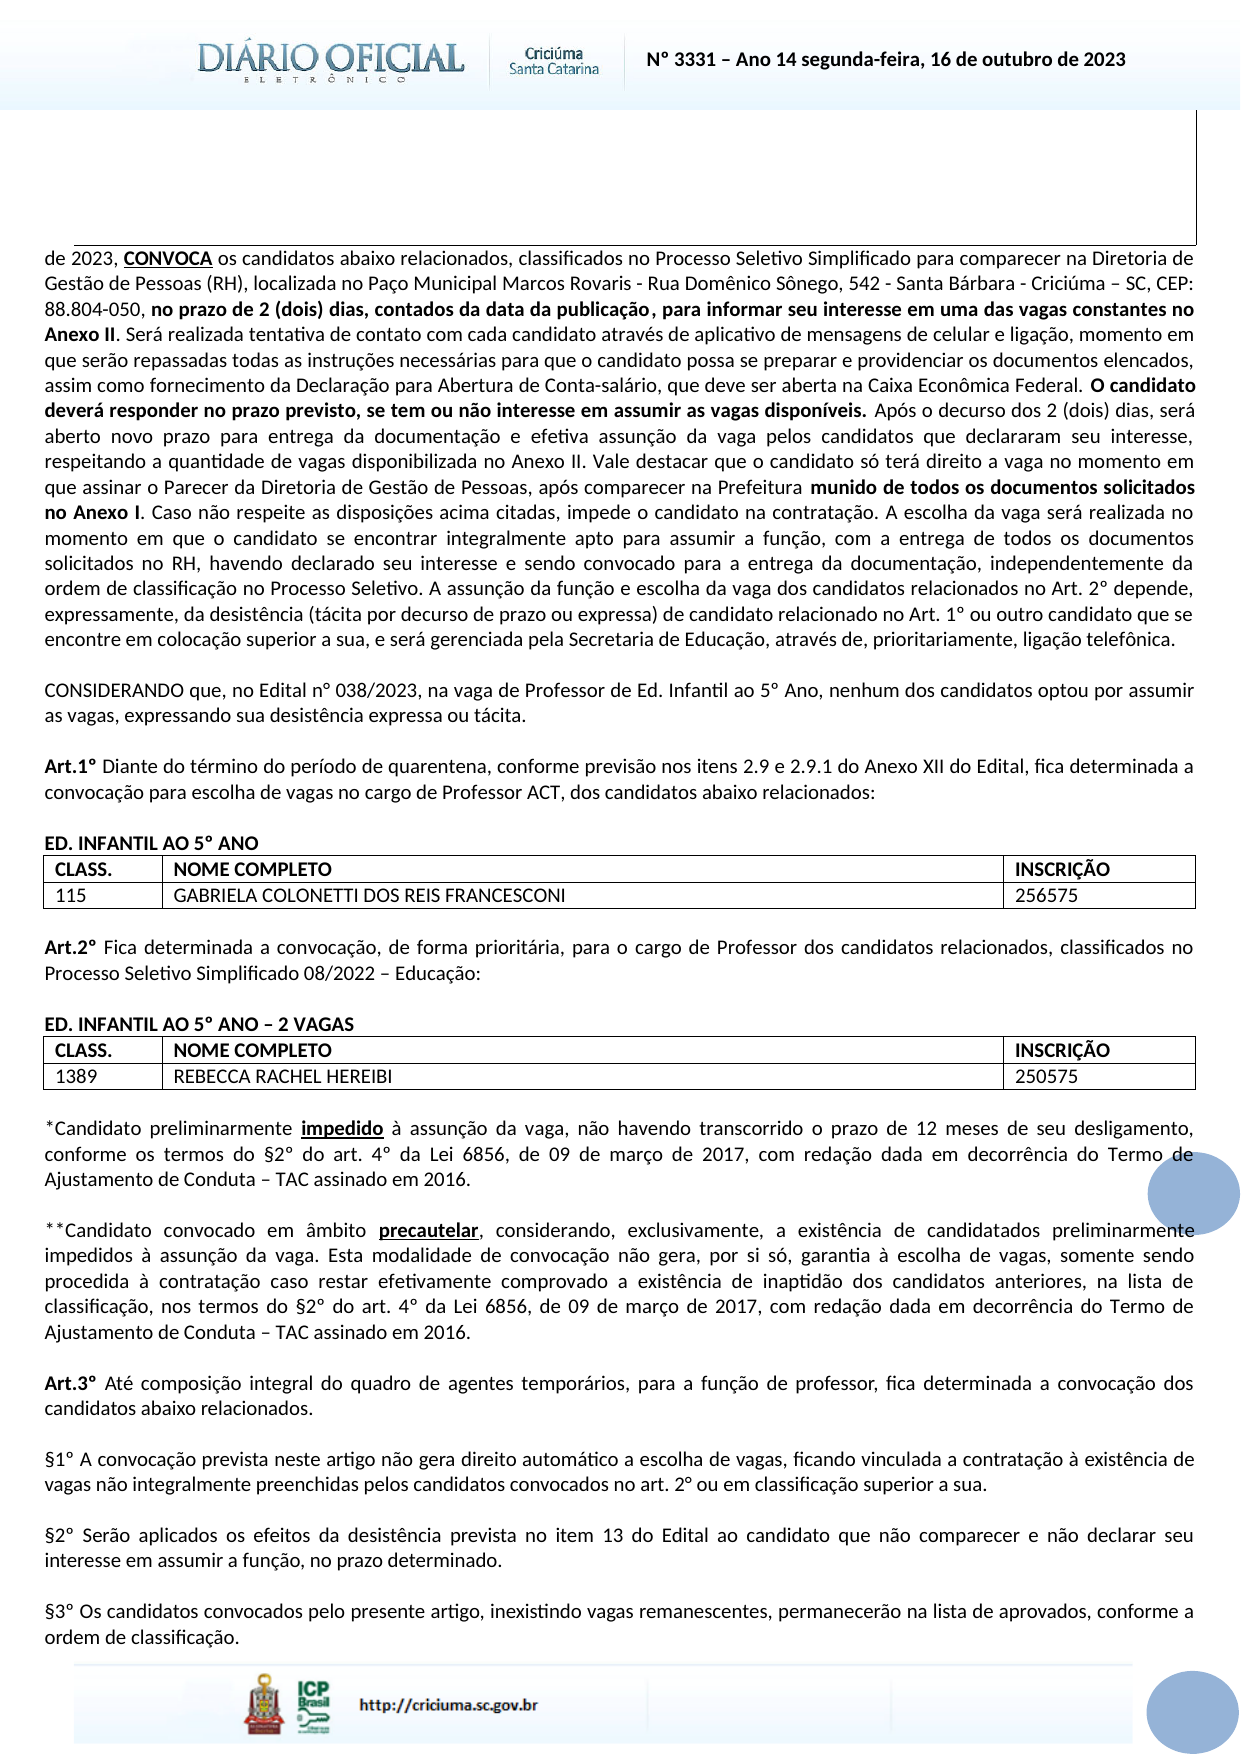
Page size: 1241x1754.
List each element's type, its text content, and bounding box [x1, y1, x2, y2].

text **Candidato convocado em âmbito precautelar, considerando, exclusivamente, a existência de candidatados preliminarmente impedidos à assunção da vaga. Esta modalidade de convocação não gera, por si só, garantia à escolha de vagas, somente sendo procedida à contratação caso restar efetivamente comprovado a existência de inaptidão dos candidatos anteriores, na lista de classificação, nos termos do §2º do art. 4º da Lei 6856, de 09 de março de 2017, com redação dada em decorrência do Termo de Ajustamento de Conduta – TAC assinado em 2016. [44, 1217, 1196, 1344]
table_cell 115 [44, 883, 162, 908]
table_cell GABRIELA COLONETTI DOS REIS FRANCESCONI [163, 883, 1003, 908]
text §1º A convocação prevista neste artigo não gera direito automático a escolha de vagas, ficando vinculada a contratação à existência de vagas não integralmente preenchidas pelos candidatos convocados no art. 2° ou em classificação superior a sua. [44, 1446, 1196, 1497]
table_header CLASS. [44, 856, 162, 882]
table_cell 256575 [1004, 883, 1195, 908]
table_cell 1389 [44, 1064, 162, 1089]
table_cell REBECCA RACHEL HEREIBI [163, 1064, 1003, 1089]
text Art.3º Até composição integral do quadro de agentes temporários, para a função de professor, fica determinada a convocação dos candidatos abaixo relacionados. [44, 1370, 1196, 1421]
text §3º Os candidatos convocados pelo presente artigo, inexistindo vagas remanescentes, permanecerão na lista de aprovados, conforme a ordem de classificação. [44, 1598, 1196, 1649]
table_header CLASS. [44, 1037, 162, 1063]
text Art.1º Diante do término do período de quarentena, conforme previsão nos itens 2.9 e 2.9.1 do Anexo XII do Edital, fica determinada a convocação para escolha de vagas no cargo de Professor ACT, dos candidatos abaixo relacionados: [44, 753, 1196, 804]
table_header NOME COMPLETO [163, 856, 1003, 882]
text *Candidato preliminarmente impedido à assunção da vaga, não havendo transcorrido o prazo de 12 meses de seu desligamento, conforme os termos do §2º do art. 4º da Lei 6856, de 09 de março de 2017, com redação dada em decorrência do Termo de Ajustamento de Conduta – TAC assinado em 2016. [44, 1116, 1196, 1192]
text §2º Serão aplicados os efeitos da desistência prevista no item 13 do Edital ao candidato que não comparecer e não declarar seu interesse em assumir a função, no prazo determinado. [44, 1522, 1196, 1573]
text ED. INFANTIL AO 5º ANO [44, 830, 1196, 855]
text Art.2º Fica determinada a convocação, de forma prioritária, para o cargo de Professor dos candidatos relacionados, classificados no Processo Seletivo Simplificado 08/2022 – Educação: [44, 934, 1196, 985]
table_header INSCRIÇÃO [1004, 1037, 1195, 1063]
text CONSIDERANDO que, no Edital n° 038/2023, na vaga de Professor de Ed. Infantil ao 5º Ano, nenhum dos candidatos optou por assumir as vagas, expressando sua desistência expressa ou tácita. [44, 677, 1196, 728]
text de 2023, CONVOCA os candidatos abaixo relacionados, classificados no Processo Seletivo Simplificado para comparecer na Diretoria de Gestão de Pessoas (RH), localizada no Paço Municipal Marcos Rovaris - Rua Domênico Sônego, 542 - Santa Bárbara - Criciúma – SC, CEP: 88.804-050, no prazo de 2 (dois) dias, contados da data da publicação, para informar seu interesse em uma das vagas constantes no Anexo II. Será realizada tentativa de contato com cada candidato através de aplicativo de mensagens de celular e ligação, momento em que serão repassadas todas as instruções necessárias para que o candidato possa se preparar e providenciar os documentos elencados, assim como fornecimento da Declaração para Abertura de Conta-salário, que deve ser aberta na Caixa Econômica Federal. O candidato deverá responder no prazo previsto, se tem ou não interesse em assumir as vagas disponíveis. Após o decurso dos 2 (dois) dias, será aberto novo prazo para entrega da documentação e efetiva assunção da vaga pelos candidatos que declararam seu interesse, respeitando a quantidade de vagas disponibilizada no Anexo II. Vale destacar que o candidato só terá direito a vaga no momento em que assinar o Parecer da Diretoria de Gestão de Pessoas, após comparecer na Prefeitura munido de todos os documentos solicitados no Anexo I. Caso não respeite as disposições acima citadas, impede o candidato na contratação. A escolha da vaga será realizada no momento em que o candidato se encontrar integralmente apto para assumir a função, com a entrega de todos os documentos solicitados no RH, havendo declarado seu interesse e sendo convocado para a entrega da documentação, independentemente da ordem de classificação no Processo Seletivo. A assunção da função e escolha da vaga dos candidatos relacionados no Art. 2º depende, expressamente, da desistência (tácita por decurso de prazo ou expressa) de candidato relacionado no Art. 1º ou outro candidato que se encontre em colocação superior a sua, e será gerenciada pela Secretaria de Educação, através de, prioritariamente, ligação telefônica. [44, 245, 1196, 652]
table_header NOME COMPLETO [163, 1037, 1003, 1063]
table_header INSCRIÇÃO [1004, 856, 1195, 882]
text ED. INFANTIL AO 5º ANO – 2 VAGAS [44, 1011, 1196, 1036]
table_cell 250575 [1004, 1064, 1195, 1089]
